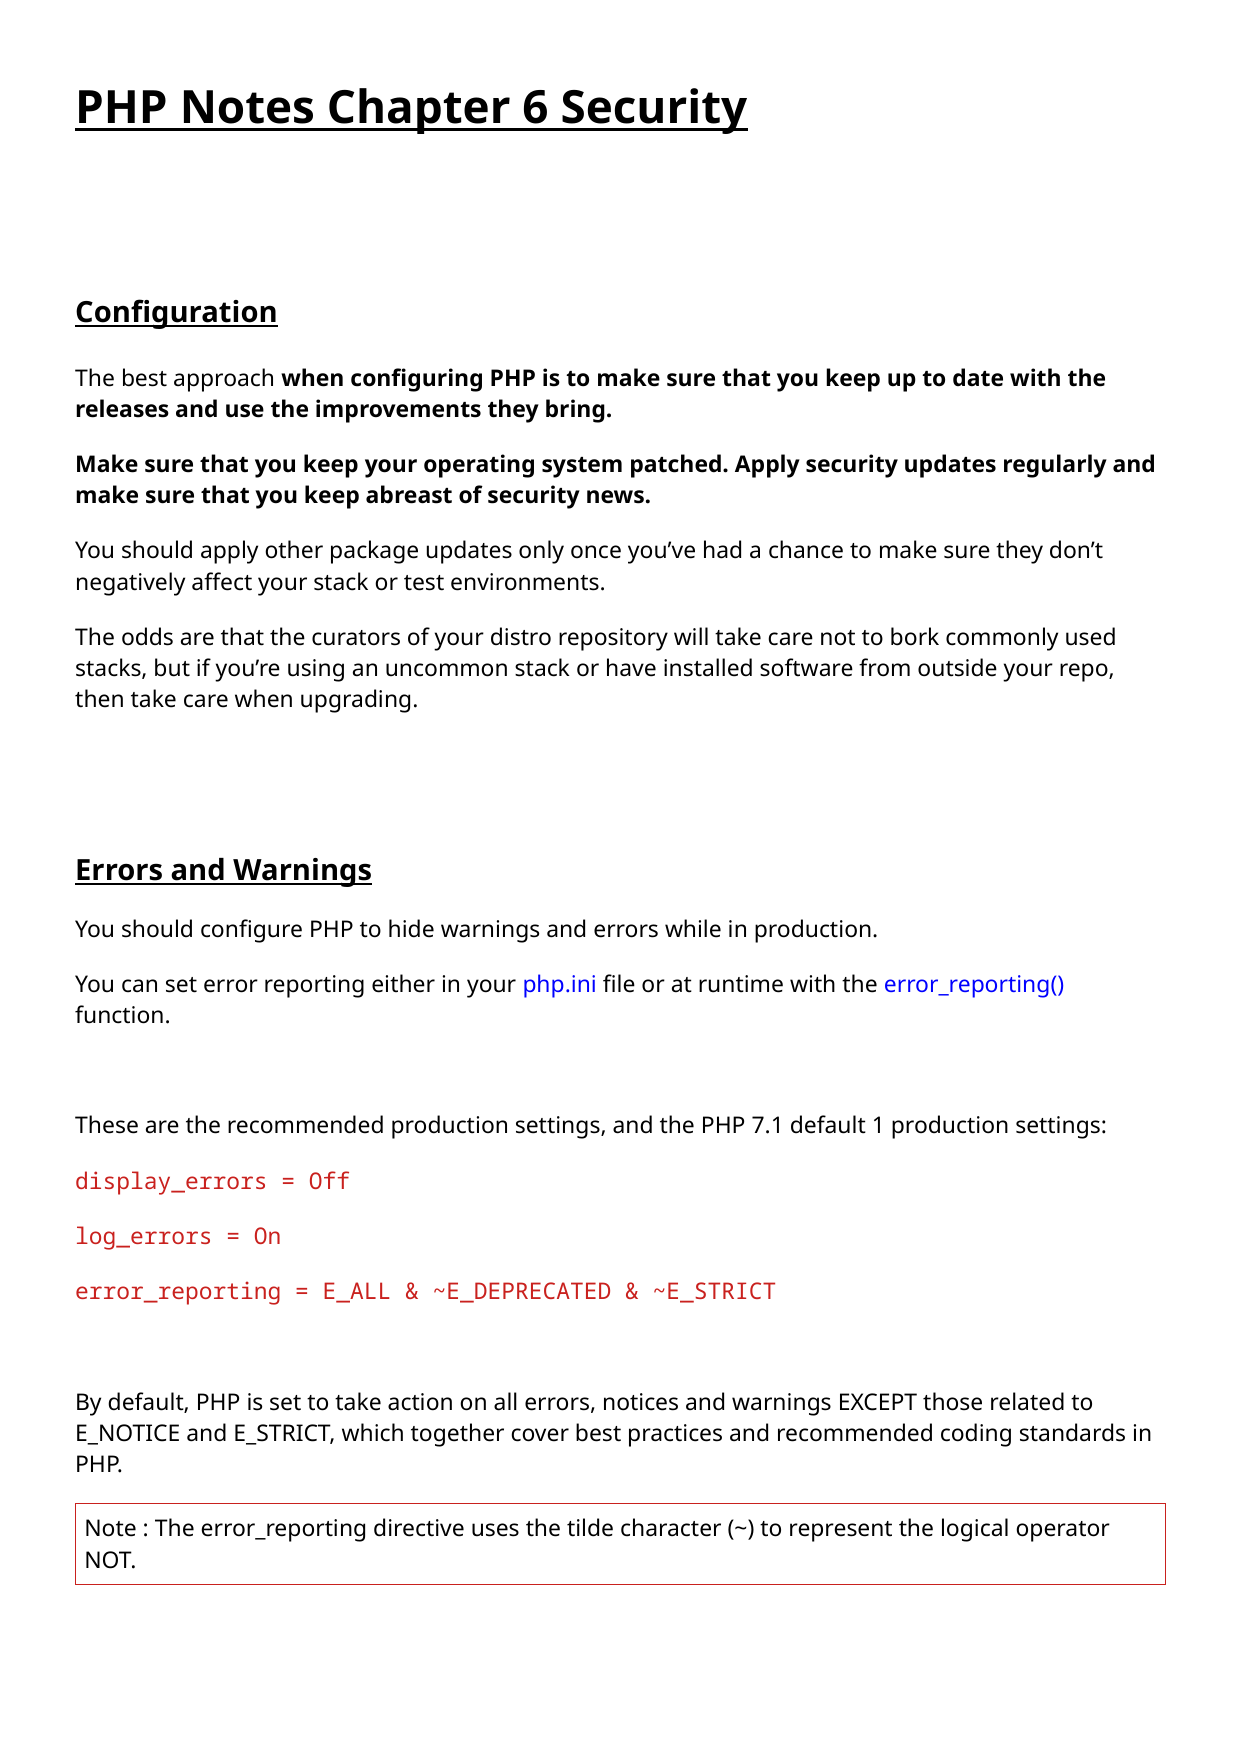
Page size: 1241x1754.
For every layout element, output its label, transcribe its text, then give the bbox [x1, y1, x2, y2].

text Note : The error_reporting directive uses the tilde character (~) to represent the logical operator NOT. [76, 1504, 1165, 1584]
text By default, PHP is set to take action on all errors, notices and warnings EXCEPT those related to E_NOTICE and E_STRICT, which together cover best practices and recommended coding standards in PHP. [75, 1386, 1166, 1479]
text The best approach when configuring PHP is to make sure that you keep up to date with the releases and use the improvements they bring. [75, 361, 1166, 424]
text You can set error reporting either in your php.ini file or at runtime with the error_reporting() function. [75, 968, 1166, 1030]
text display_errors = Off [75, 1165, 1166, 1196]
text Errors and Warnings [75, 849, 1166, 889]
text You should configure PHP to hide warnings and errors while in production. [75, 913, 1166, 944]
text You should apply other package updates only once you’ve had a chance to make sure they don’t negatively affect your stack or test environments. [75, 534, 1166, 597]
text Configuration [75, 292, 1166, 331]
text PHP Notes Chapter 6 Security [75, 75, 1166, 137]
text error_reporting = E_ALL & ~E_DEPRECATED & ~E_STRICT [75, 1275, 1166, 1306]
text log_errors = On [75, 1220, 1166, 1251]
text These are the recommended production settings, and the PHP 7.1 default 1 production settings: [75, 1109, 1166, 1141]
text Make sure that you keep your operating system patched. Apply security updates regularly and make sure that you keep abreast of security news. [75, 448, 1166, 510]
text The odds are that the curators of your distro repository will take care not to bork commonly used stacks, but if you’re using an uncommon stack or have installed software from outside your repo, then take care when upgrading. [75, 621, 1166, 714]
